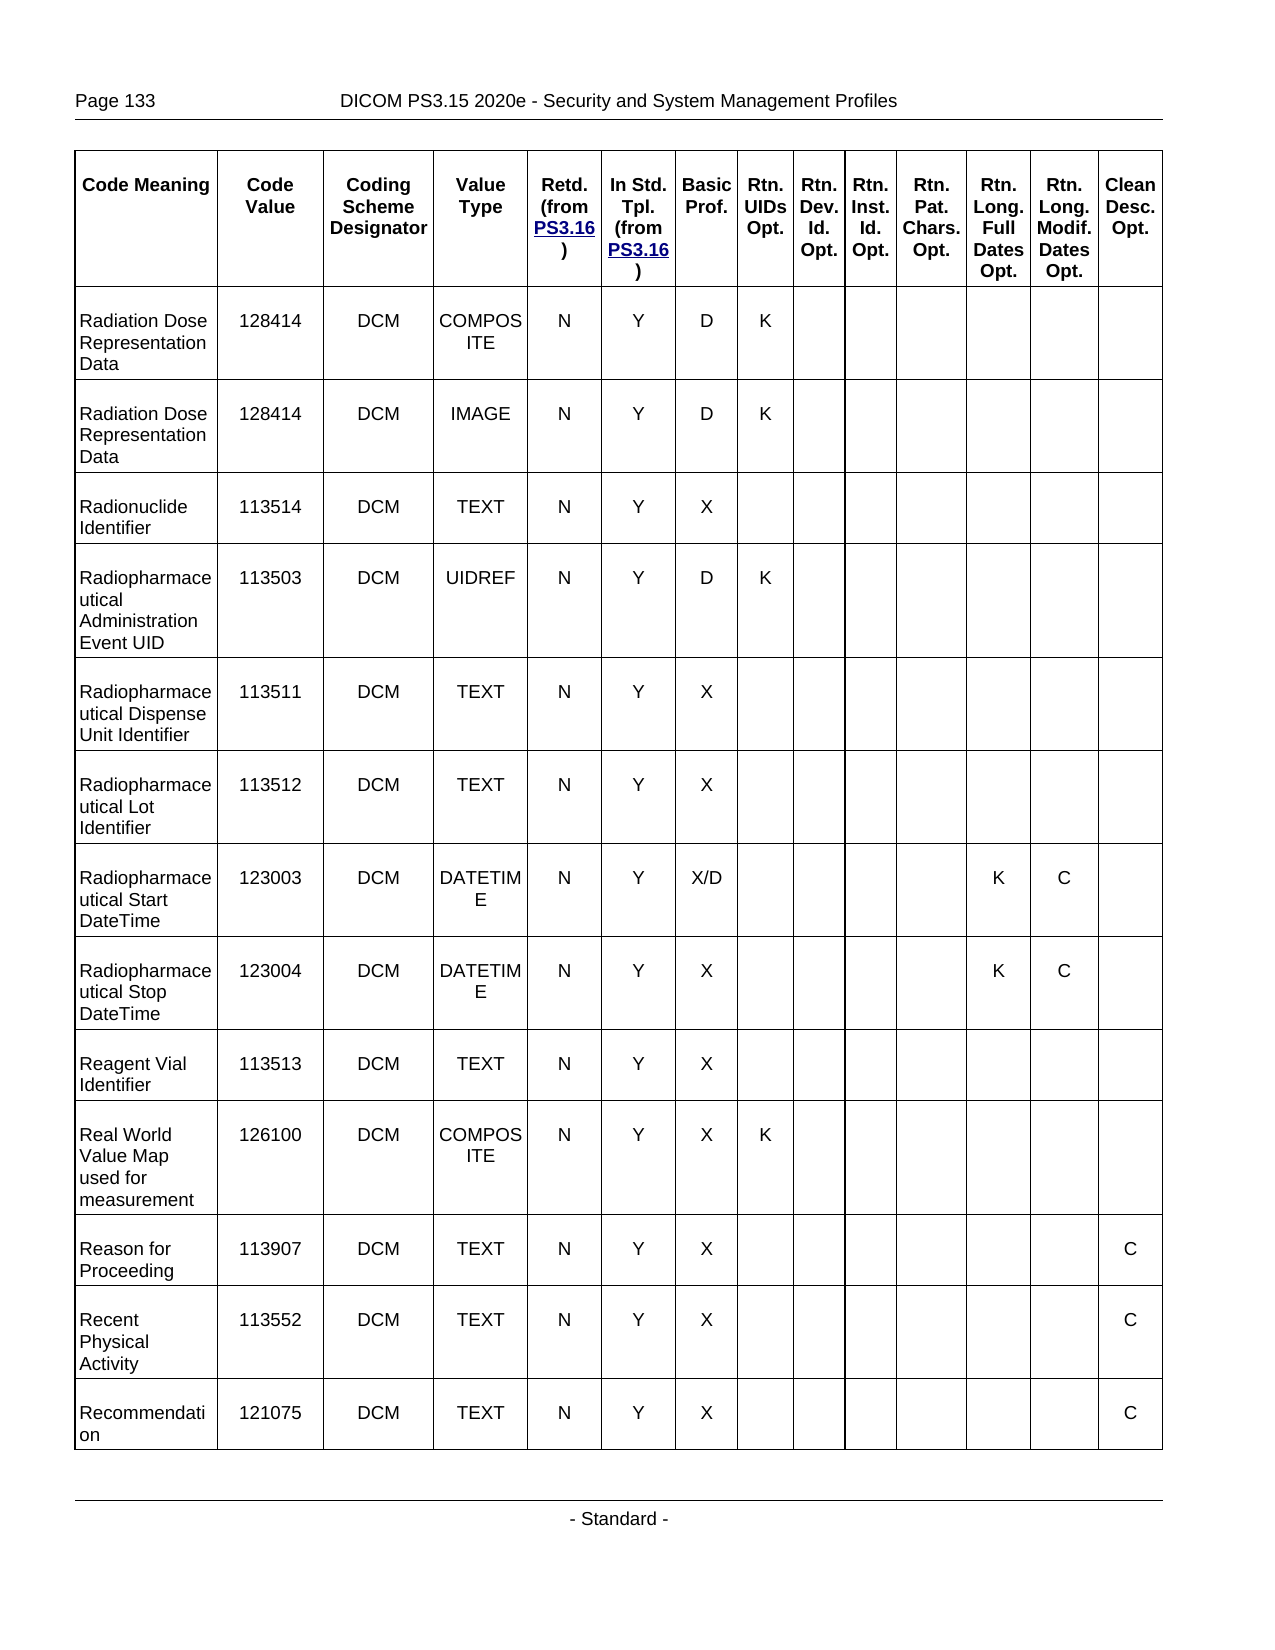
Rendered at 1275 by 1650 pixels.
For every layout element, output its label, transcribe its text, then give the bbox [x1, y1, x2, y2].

table_cell TEXT [434, 473, 527, 543]
table_header Basic Prof. [676, 151, 737, 286]
table_header Coding Scheme Designator [324, 151, 433, 286]
table_cell K [967, 937, 1030, 1028]
table_cell D [676, 380, 737, 472]
table_header Rtn. Inst. Id. Opt. [846, 151, 896, 286]
table_cell D [676, 287, 737, 379]
table_cell [967, 658, 1030, 750]
table_cell [1031, 658, 1098, 750]
table_cell Y [602, 1215, 675, 1285]
table_cell TEXT [434, 1215, 527, 1285]
table_cell [1031, 1030, 1098, 1100]
table_cell [846, 380, 896, 472]
table_cell DCM [324, 380, 433, 472]
table_cell Radiopharmaceutical Start DateTime [76, 844, 217, 936]
table_cell [794, 1215, 844, 1285]
table_cell 126100 [218, 1101, 323, 1214]
table_cell [897, 380, 966, 472]
table_header Rtn. Dev. Id. Opt. [794, 151, 844, 286]
table_cell [794, 380, 844, 472]
table_cell TEXT [434, 1379, 527, 1449]
table_cell [794, 937, 844, 1028]
table_cell Y [602, 1101, 675, 1214]
table_cell N [528, 937, 601, 1028]
table_cell [846, 1030, 896, 1100]
table_cell N [528, 544, 601, 657]
table_cell [1031, 544, 1098, 657]
table_cell X [676, 1101, 737, 1214]
table_cell DCM [324, 1215, 433, 1285]
table_cell COMPOSITE [434, 287, 527, 379]
table_header Rtn. Long. Full Dates Opt. [967, 151, 1030, 286]
table_cell C [1099, 1379, 1162, 1449]
table_cell Y [602, 658, 675, 750]
table_cell DCM [324, 844, 433, 936]
table_cell DCM [324, 1030, 433, 1100]
table_cell DCM [324, 1286, 433, 1378]
table_cell C [1031, 937, 1098, 1028]
table_header In Std. Tpl. (from PS3.16) [602, 151, 675, 286]
table_cell [794, 658, 844, 750]
table_cell Y [602, 473, 675, 543]
table_cell [846, 1101, 896, 1214]
table_cell [967, 1101, 1030, 1214]
table_header Retd. (from PS3.16) [528, 151, 601, 286]
table_cell [738, 844, 793, 936]
table_cell [1099, 287, 1162, 379]
table_cell C [1099, 1215, 1162, 1285]
table_cell [738, 473, 793, 543]
table_cell 113552 [218, 1286, 323, 1378]
table_cell N [528, 844, 601, 936]
table_cell [1099, 473, 1162, 543]
table_header Rtn. Pat. Chars. Opt. [897, 151, 966, 286]
table_cell DCM [324, 544, 433, 657]
table_cell [1099, 937, 1162, 1028]
table_cell [897, 287, 966, 379]
table_cell N [528, 751, 601, 843]
table_cell 113514 [218, 473, 323, 543]
table_cell Reagent Vial Identifier [76, 1030, 217, 1100]
table_cell C [1099, 1286, 1162, 1378]
table_cell [897, 751, 966, 843]
table_cell N [528, 1379, 601, 1449]
table_cell [794, 1030, 844, 1100]
table_cell [738, 1379, 793, 1449]
table_cell N [528, 1286, 601, 1378]
table_cell [1031, 751, 1098, 843]
table_cell X [676, 1215, 737, 1285]
table_cell Y [602, 1286, 675, 1378]
table_header Code Meaning [76, 151, 217, 286]
table_cell Y [602, 1379, 675, 1449]
table_cell [738, 1030, 793, 1100]
table_cell [1099, 1101, 1162, 1214]
table_cell [1031, 1286, 1098, 1378]
table_cell N [528, 1215, 601, 1285]
table_cell Radiation Dose Representation Data [76, 380, 217, 472]
table_cell [967, 380, 1030, 472]
table_cell Recent Physical Activity [76, 1286, 217, 1378]
table_cell K [738, 287, 793, 379]
table_cell 113907 [218, 1215, 323, 1285]
table_cell [967, 1215, 1030, 1285]
table_cell [846, 844, 896, 936]
table_cell [897, 1286, 966, 1378]
table_cell [846, 751, 896, 843]
table_cell 123003 [218, 844, 323, 936]
table_cell Radiation Dose Representation Data [76, 287, 217, 379]
table_cell [738, 1215, 793, 1285]
table_cell [738, 751, 793, 843]
table_cell [1031, 380, 1098, 472]
table_cell N [528, 1030, 601, 1100]
table_cell Y [602, 544, 675, 657]
table_cell [846, 1215, 896, 1285]
table_cell [897, 1101, 966, 1214]
table_cell K [738, 544, 793, 657]
table_cell X [676, 473, 737, 543]
table_header Code Value [218, 151, 323, 286]
table_cell [738, 658, 793, 750]
table_header Rtn. Long. Modif. Dates Opt. [1031, 151, 1098, 286]
table_cell Y [602, 751, 675, 843]
table_cell K [967, 844, 1030, 936]
table_cell 128414 [218, 287, 323, 379]
table_cell [897, 544, 966, 657]
table_cell [967, 544, 1030, 657]
table_cell DCM [324, 473, 433, 543]
table_header Value Type [434, 151, 527, 286]
table_cell X [676, 937, 737, 1028]
table_cell X [676, 658, 737, 750]
table_cell X [676, 1030, 737, 1100]
table_cell [1099, 544, 1162, 657]
table_cell [794, 844, 844, 936]
table_cell K [738, 1101, 793, 1214]
table_cell [1031, 473, 1098, 543]
table_cell [794, 287, 844, 379]
table_cell X/D [676, 844, 737, 936]
table_cell [846, 473, 896, 543]
table_cell 113503 [218, 544, 323, 657]
table_cell Radiopharmaceutical Administration Event UID [76, 544, 217, 657]
table_cell X [676, 1286, 737, 1378]
table_cell [1031, 1379, 1098, 1449]
table_header Rtn. UIDs Opt. [738, 151, 793, 286]
table_cell DCM [324, 937, 433, 1028]
table_cell [897, 1030, 966, 1100]
table_cell [897, 1379, 966, 1449]
table_cell [846, 544, 896, 657]
table_cell [794, 1379, 844, 1449]
table_cell [1031, 287, 1098, 379]
table_cell 113511 [218, 658, 323, 750]
table_cell TEXT [434, 658, 527, 750]
table_header Clean Desc. Opt. [1099, 151, 1162, 286]
table_cell [1099, 658, 1162, 750]
table_cell [1099, 751, 1162, 843]
table_cell DCM [324, 1101, 433, 1214]
table_cell UIDREF [434, 544, 527, 657]
table_cell [1099, 1030, 1162, 1100]
table_cell TEXT [434, 751, 527, 843]
table_cell Recommendation [76, 1379, 217, 1449]
table_cell [967, 1030, 1030, 1100]
table_cell 113513 [218, 1030, 323, 1100]
table_cell [1099, 380, 1162, 472]
table_cell N [528, 473, 601, 543]
table_cell 123004 [218, 937, 323, 1028]
table_cell [794, 1286, 844, 1378]
table_cell Radionuclide Identifier [76, 473, 217, 543]
table_cell [738, 937, 793, 1028]
table_cell [794, 1101, 844, 1214]
table_cell TEXT [434, 1030, 527, 1100]
table_cell [897, 658, 966, 750]
table_cell Radiopharmaceutical Dispense Unit Identifier [76, 658, 217, 750]
table_cell Radiopharmaceutical Stop DateTime [76, 937, 217, 1028]
table_cell N [528, 658, 601, 750]
table_cell X [676, 751, 737, 843]
table_cell [846, 937, 896, 1028]
table_cell N [528, 1101, 601, 1214]
table_cell [1031, 1101, 1098, 1214]
table_cell [1031, 1215, 1098, 1285]
table_cell [967, 1286, 1030, 1378]
table_cell Real World Value Map used for measurement [76, 1101, 217, 1214]
table_cell DCM [324, 1379, 433, 1449]
table_cell K [738, 380, 793, 472]
table_cell [846, 658, 896, 750]
table_cell [897, 1215, 966, 1285]
table_cell [846, 1379, 896, 1449]
table_cell DCM [324, 287, 433, 379]
table_cell [967, 287, 1030, 379]
table_cell COMPOSITE [434, 1101, 527, 1214]
table_cell DATETIME [434, 844, 527, 936]
table_cell [738, 1286, 793, 1378]
table_cell [967, 1379, 1030, 1449]
table_cell [846, 1286, 896, 1378]
table_cell 121075 [218, 1379, 323, 1449]
table_cell [967, 473, 1030, 543]
table_cell DATETIME [434, 937, 527, 1028]
table_cell IMAGE [434, 380, 527, 472]
table_cell Y [602, 844, 675, 936]
table_cell [967, 751, 1030, 843]
table_cell [897, 937, 966, 1028]
table_cell [846, 287, 896, 379]
table_cell Y [602, 380, 675, 472]
table_cell N [528, 380, 601, 472]
table_cell [897, 473, 966, 543]
table_cell [794, 473, 844, 543]
table_cell DCM [324, 658, 433, 750]
table_cell X [676, 1379, 737, 1449]
table_cell 113512 [218, 751, 323, 843]
table_cell Y [602, 937, 675, 1028]
table_cell Y [602, 1030, 675, 1100]
table_cell D [676, 544, 737, 657]
table_cell N [528, 287, 601, 379]
table_cell TEXT [434, 1286, 527, 1378]
table_cell Reason for Proceeding [76, 1215, 217, 1285]
table_cell Y [602, 287, 675, 379]
table_cell DCM [324, 751, 433, 843]
table_cell [794, 544, 844, 657]
table_cell 128414 [218, 380, 323, 472]
table_cell [794, 751, 844, 843]
table_cell C [1031, 844, 1098, 936]
table_cell [1099, 844, 1162, 936]
table_cell [897, 844, 966, 936]
table_cell Radiopharmaceutical Lot Identifier [76, 751, 217, 843]
